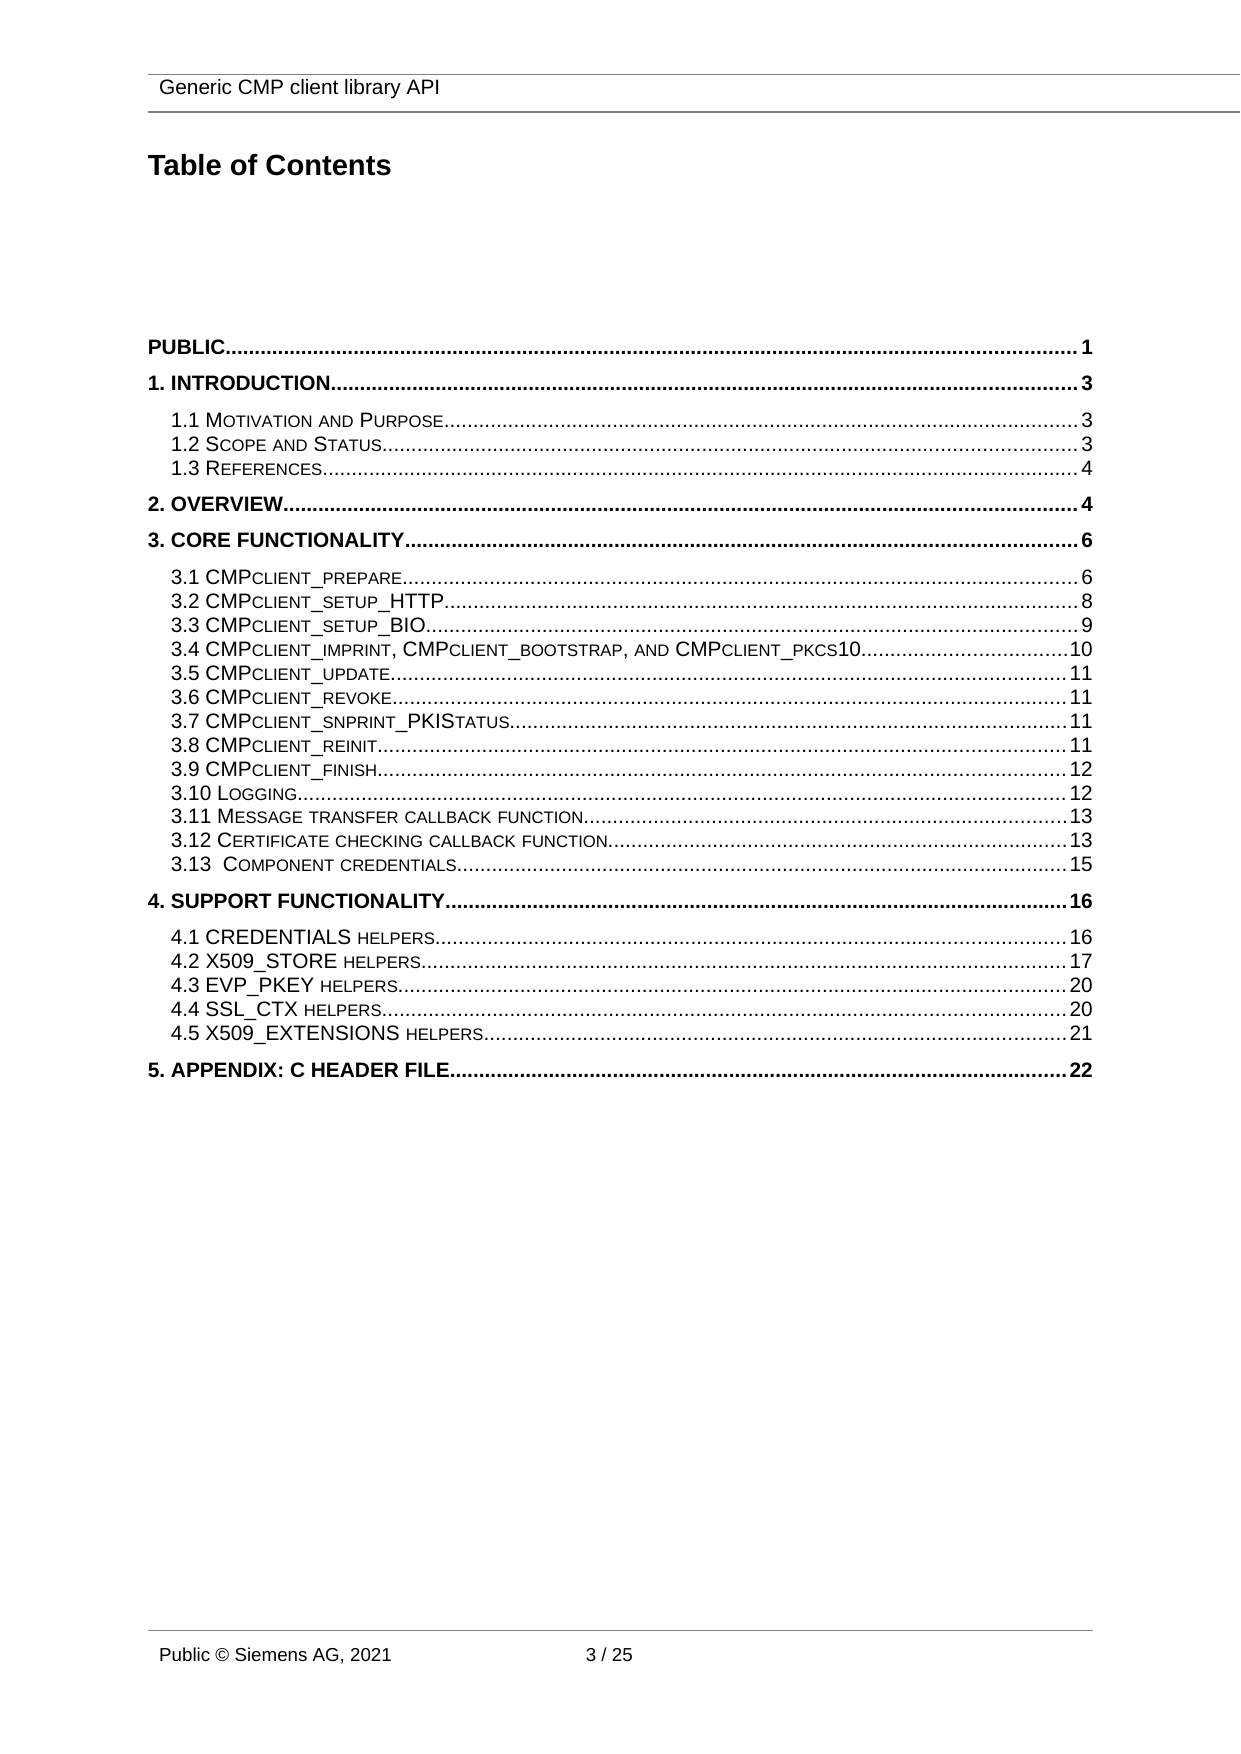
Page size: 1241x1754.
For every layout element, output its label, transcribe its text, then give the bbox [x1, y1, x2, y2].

text 3.4 CMPclient_imprint, CMPclient_bootstrap, and CMPclient_pkcs10 10 [171, 637, 1092, 661]
text 3.9 CMPclient_finish 12 [171, 756, 1092, 780]
text 1. Introduction 3 [148, 371, 1092, 395]
text 1.3 References 4 [171, 455, 1092, 479]
text 3.7 CMPclient_snprint_PKIStatus 11 [171, 708, 1092, 732]
text 3.13 Component credentials 15 [171, 852, 1092, 876]
text 5. Appendix: C header file 22 [148, 1057, 1092, 1081]
text 3. Core functionality 6 [148, 528, 1092, 552]
text 4.4 SSL_CTX helpers 20 [171, 997, 1092, 1021]
text Table of Contents [148, 148, 1092, 181]
text 3.3 CMPclient_setup_BIO 9 [171, 613, 1092, 637]
text 3.12 Certificate checking callback function 13 [171, 828, 1092, 852]
text 3.1 CMPclient_prepare 6 [171, 565, 1092, 589]
text 3.11 Message transfer callback function 13 [171, 804, 1092, 828]
text 3.10 Logging 12 [171, 780, 1092, 804]
text 1.2 Scope and Status 3 [171, 431, 1092, 455]
text 4.5 X509_EXTENSIONS helpers 21 [171, 1021, 1092, 1045]
text 2. Overview 4 [148, 492, 1092, 516]
text 3.5 CMPclient_update 11 [171, 661, 1092, 684]
text 3.8 CMPclient_reinit 11 [171, 732, 1092, 756]
text 4. Support functionality 16 [148, 889, 1092, 913]
text 3.2 CMPclient_setup_HTTP 8 [171, 589, 1092, 613]
text 4.1 CREDENTIALS helpers 16 [171, 925, 1092, 949]
text 4.3 EVP_PKEY helpers 20 [171, 973, 1092, 997]
text 1.1 Motivation and Purpose 3 [171, 407, 1092, 431]
text Public 1 [148, 334, 1092, 358]
text 3.6 CMPclient_revoke 11 [171, 684, 1092, 708]
text 4.2 X509_STORE helpers 17 [171, 949, 1092, 973]
